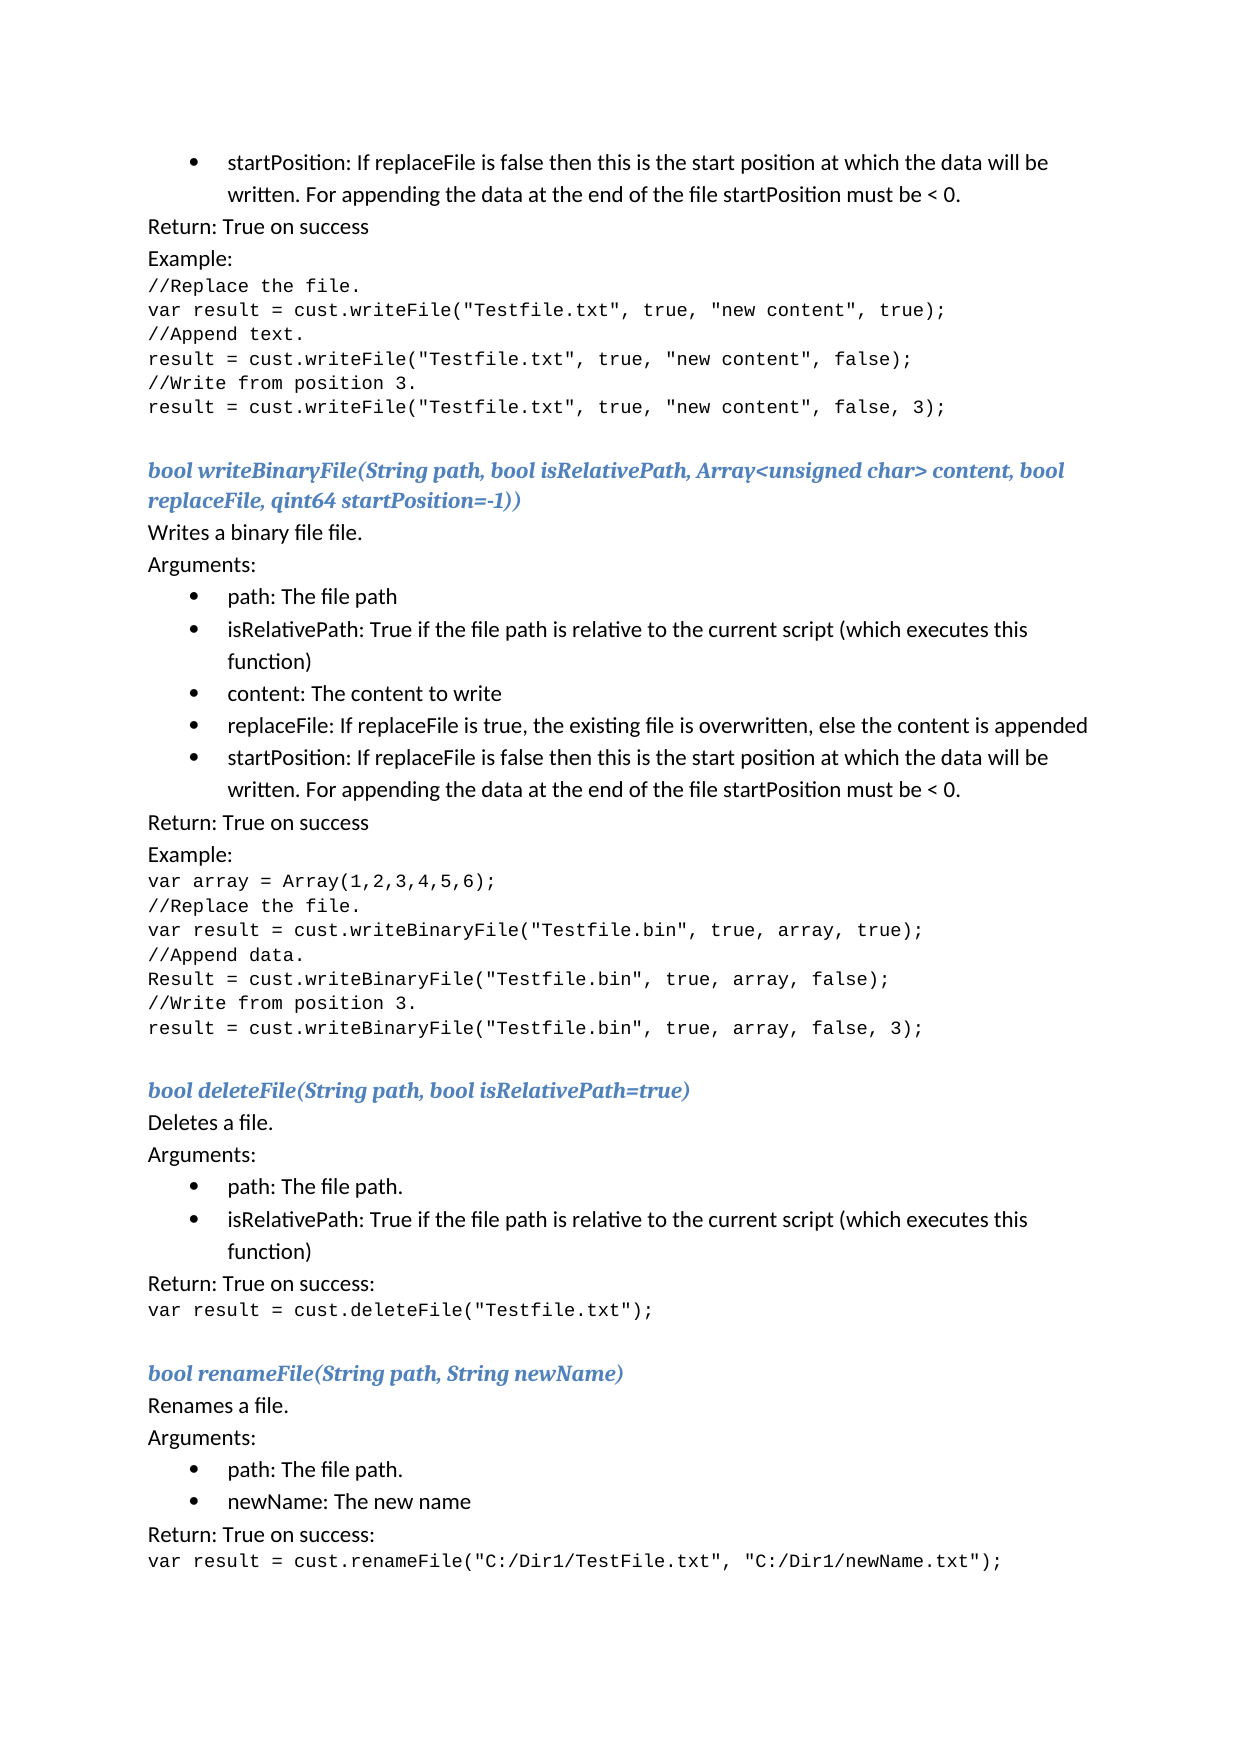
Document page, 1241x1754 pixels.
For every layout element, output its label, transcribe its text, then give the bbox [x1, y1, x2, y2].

text Arguments: [148, 550, 1093, 578]
subtitle bool deleteFile(String path, bool isRelativePath=true) [148, 1078, 1093, 1104]
text Deletes a file. [148, 1108, 1093, 1136]
text Return: True on success: [148, 1269, 1093, 1297]
text Arguments: [148, 1140, 1093, 1168]
text Result = cust.writeBinaryFile("Testfile.bin", true, array, false); [148, 970, 1093, 991]
list path: The file path. [190, 1455, 1093, 1483]
text var result = cust.writeBinaryFile("Testfile.bin", true, array, true); [148, 921, 1093, 942]
text result = cust.writeBinaryFile("Testfile.bin", true, array, false, 3); [148, 1018, 1093, 1040]
text //Replace the file. [148, 276, 1093, 298]
text Renames a file. [148, 1391, 1093, 1419]
list newName: The new name [190, 1487, 1093, 1516]
text var result = cust.deleteFile("Testfile.txt"); [148, 1301, 1093, 1322]
subtitle bool writeBinaryFile(String path, bool isRelativePath, Array<unsigned char> content, bool replaceFile, qint64 startPosition=-1)) [148, 458, 1093, 514]
list path: The file path [190, 582, 1093, 611]
text Return: True on success: [148, 1520, 1093, 1548]
list path: The file path. [190, 1172, 1093, 1201]
text result = cust.writeFile("Testfile.txt", true, "new content", false, 3); [148, 398, 1093, 419]
list startPosition: If replaceFile is false then this is the start position at which the data will be written. For appending the data at the end of the file startPosition must be < 0. [190, 148, 1093, 208]
list startPosition: If replaceFile is false then this is the start position at which the data will be written. For appending the data at the end of the file startPosition must be < 0. [190, 743, 1093, 804]
text Return: True on success [148, 808, 1093, 836]
text Example: [148, 244, 1093, 272]
text //Replace the file. [148, 897, 1093, 918]
text var result = cust.writeFile("Testfile.txt", true, "new content", true); [148, 301, 1093, 322]
list isRelativePath: True if the file path is relative to the current script (which executes this function) [190, 1205, 1093, 1265]
text //Append data. [148, 945, 1093, 967]
text result = cust.writeFile("Testfile.txt", true, "new content", false); [148, 349, 1093, 371]
subtitle bool renameFile(String path, String newName) [148, 1361, 1093, 1387]
text Example: [148, 840, 1093, 868]
text //Write from position 3. [148, 994, 1093, 1015]
text //Append text. [148, 325, 1093, 346]
text Arguments: [148, 1423, 1093, 1451]
text var array = Array(1,2,3,4,5,6); [148, 872, 1093, 893]
text var result = cust.renameFile("C:/Dir1/TestFile.txt", "C:/Dir1/newName.txt"); [148, 1552, 1093, 1573]
list content: The content to write [190, 679, 1093, 707]
text Writes a binary file file. [148, 518, 1093, 546]
text Return: True on success [148, 212, 1093, 240]
list isRelativePath: True if the file path is relative to the current script (which executes this function) [190, 615, 1093, 675]
text //Write from position 3. [148, 374, 1093, 395]
list replaceFile: If replaceFile is true, the existing file is overwritten, else the content is appended [190, 711, 1093, 739]
